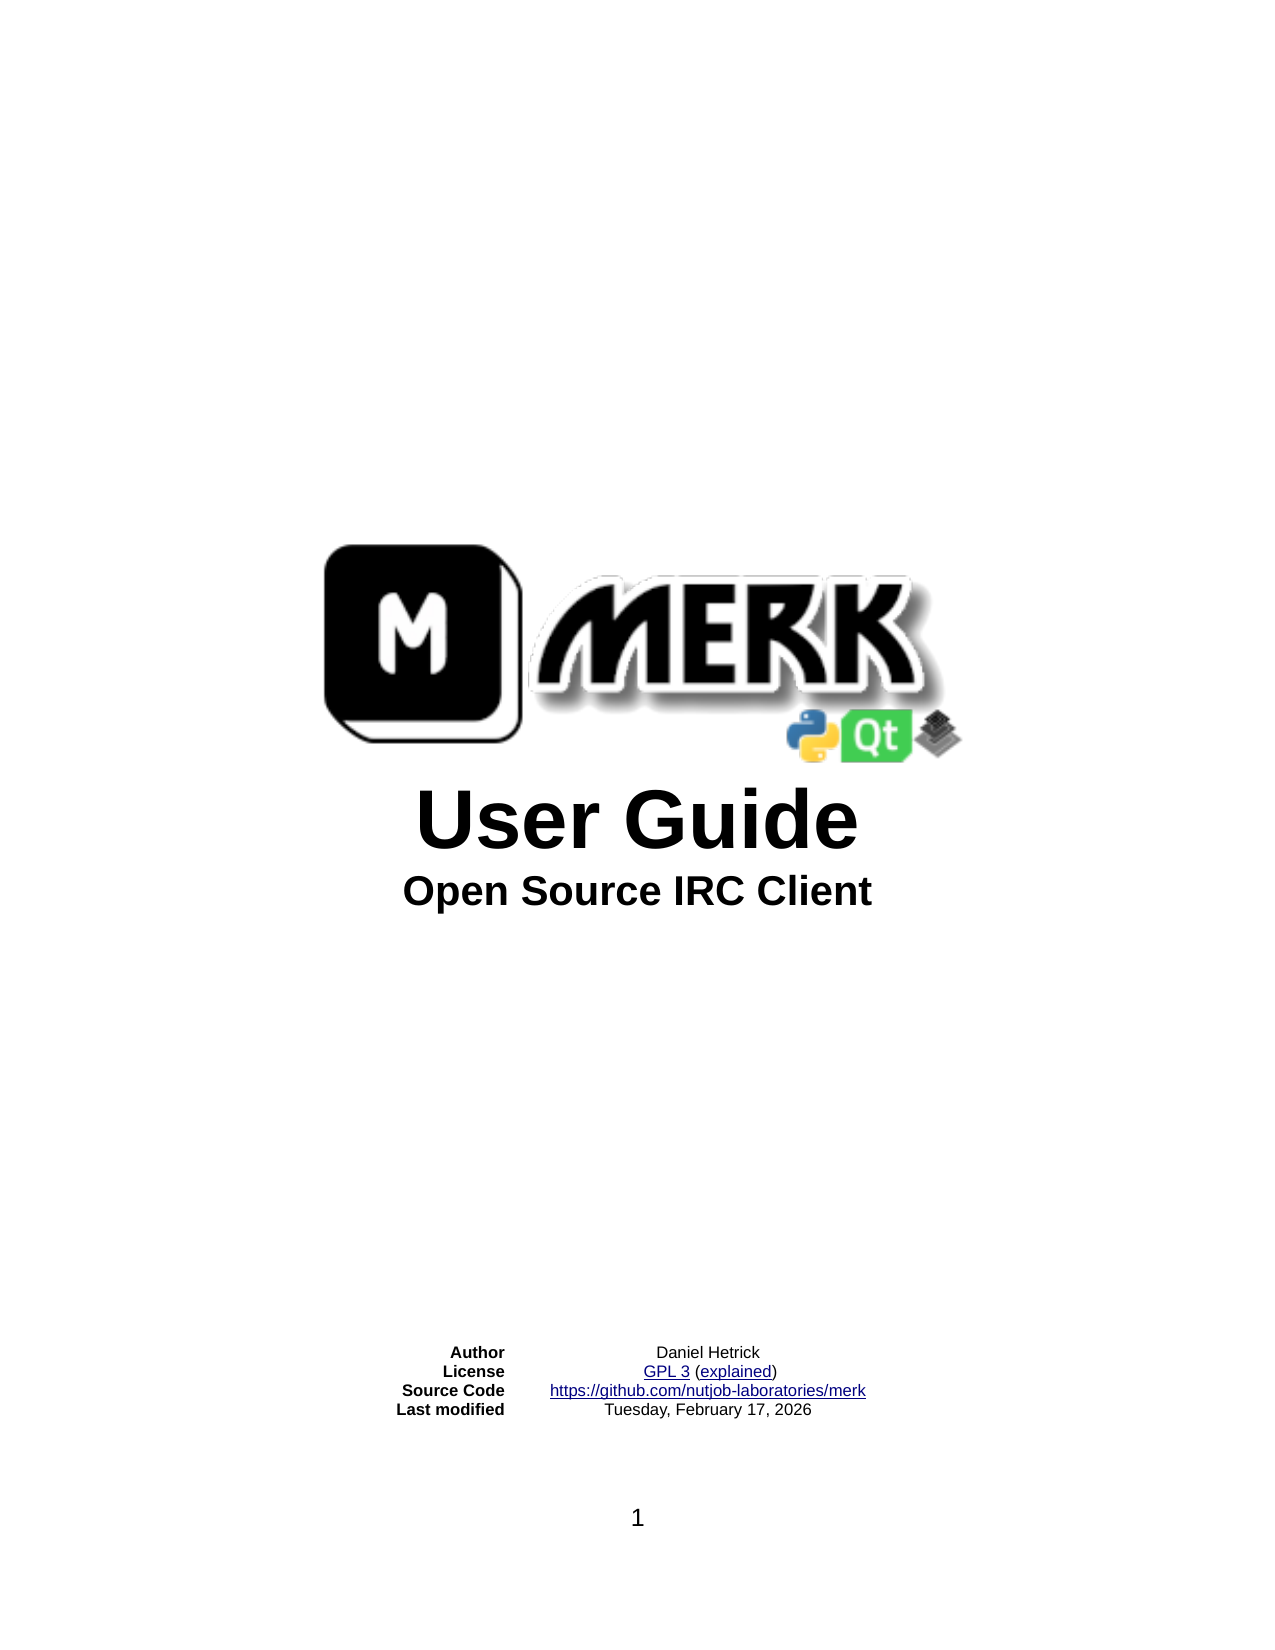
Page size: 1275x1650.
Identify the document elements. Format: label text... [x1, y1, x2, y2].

table_cell https://github.com/nutjob-laboratories/merk [519, 1381, 897, 1400]
table_header Author [378, 1343, 518, 1362]
picture [304, 520, 971, 771]
table_cell Source Code [378, 1381, 518, 1400]
table_cell License [378, 1362, 518, 1381]
table_header Daniel Hetrick [519, 1343, 897, 1362]
table_cell Last modified [378, 1400, 518, 1419]
text User Guide [118, 771, 1157, 866]
table_cell Tuesday, February 17, 2026 [519, 1400, 897, 1419]
text Open Source IRC Client [118, 866, 1157, 914]
table_cell GPL 3 (explained) [519, 1362, 897, 1381]
